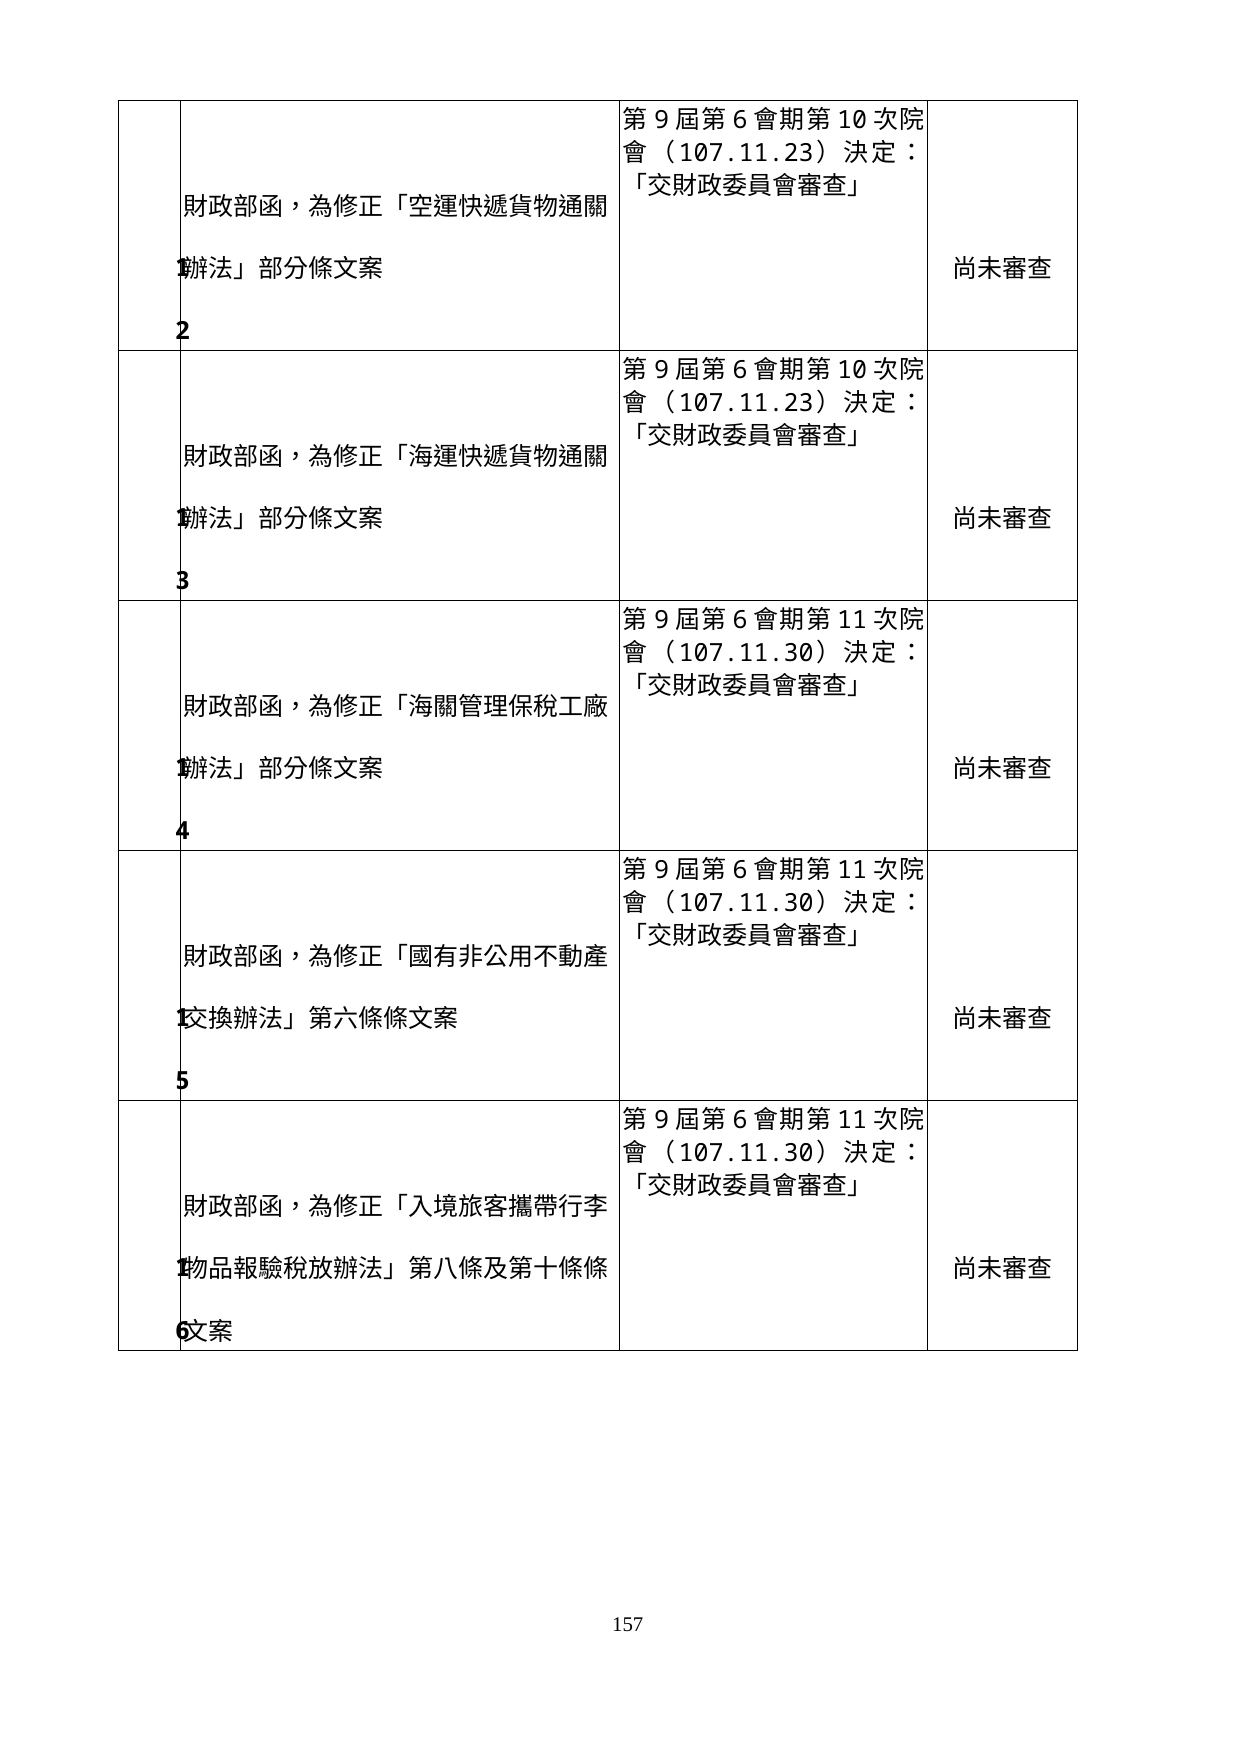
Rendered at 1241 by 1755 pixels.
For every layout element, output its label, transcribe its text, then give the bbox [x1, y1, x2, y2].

table_cell 尚未審查 [928, 851, 1077, 1100]
table_cell 尚未審查 [928, 601, 1077, 850]
table_cell [119, 1101, 180, 1350]
table_cell [119, 851, 180, 1100]
table_cell [119, 351, 180, 600]
table_cell 第9屆第6會期第11次院會（107.11.30）決定：「交財政委員會審查」 [620, 851, 927, 1100]
table_cell 財政部函，為修正「空運快遞貨物通關辦法」部分條文案 [181, 101, 619, 350]
table_cell 尚未審查 [928, 351, 1077, 600]
table_cell 第9屆第6會期第11次院會（107.11.30）決定：「交財政委員會審查」 [620, 1101, 927, 1350]
table_cell 第9屆第6會期第10次院會（107.11.23）決定：「交財政委員會審查」 [620, 101, 927, 350]
table_cell [119, 101, 180, 350]
table_cell 尚未審查 [928, 1101, 1077, 1350]
table_cell 第9屆第6會期第11次院會（107.11.30）決定：「交財政委員會審查」 [620, 601, 927, 850]
table_cell 財政部函，為修正「海關管理保稅工廠辦法」部分條文案 [181, 601, 619, 850]
table_cell 尚未審查 [928, 101, 1077, 350]
table_cell 財政部函，為修正「國有非公用不動產交換辦法」第六條條文案 [181, 851, 619, 1100]
table_cell 財政部函，為修正「海運快遞貨物通關辦法」部分條文案 [181, 351, 619, 600]
table_cell 財政部函，為修正「入境旅客攜帶行李物品報驗稅放辦法」第八條及第十條條文案 [181, 1101, 619, 1350]
table_cell 第9屆第6會期第10次院會（107.11.23）決定：「交財政委員會審查」 [620, 351, 927, 600]
table_cell [119, 601, 180, 850]
